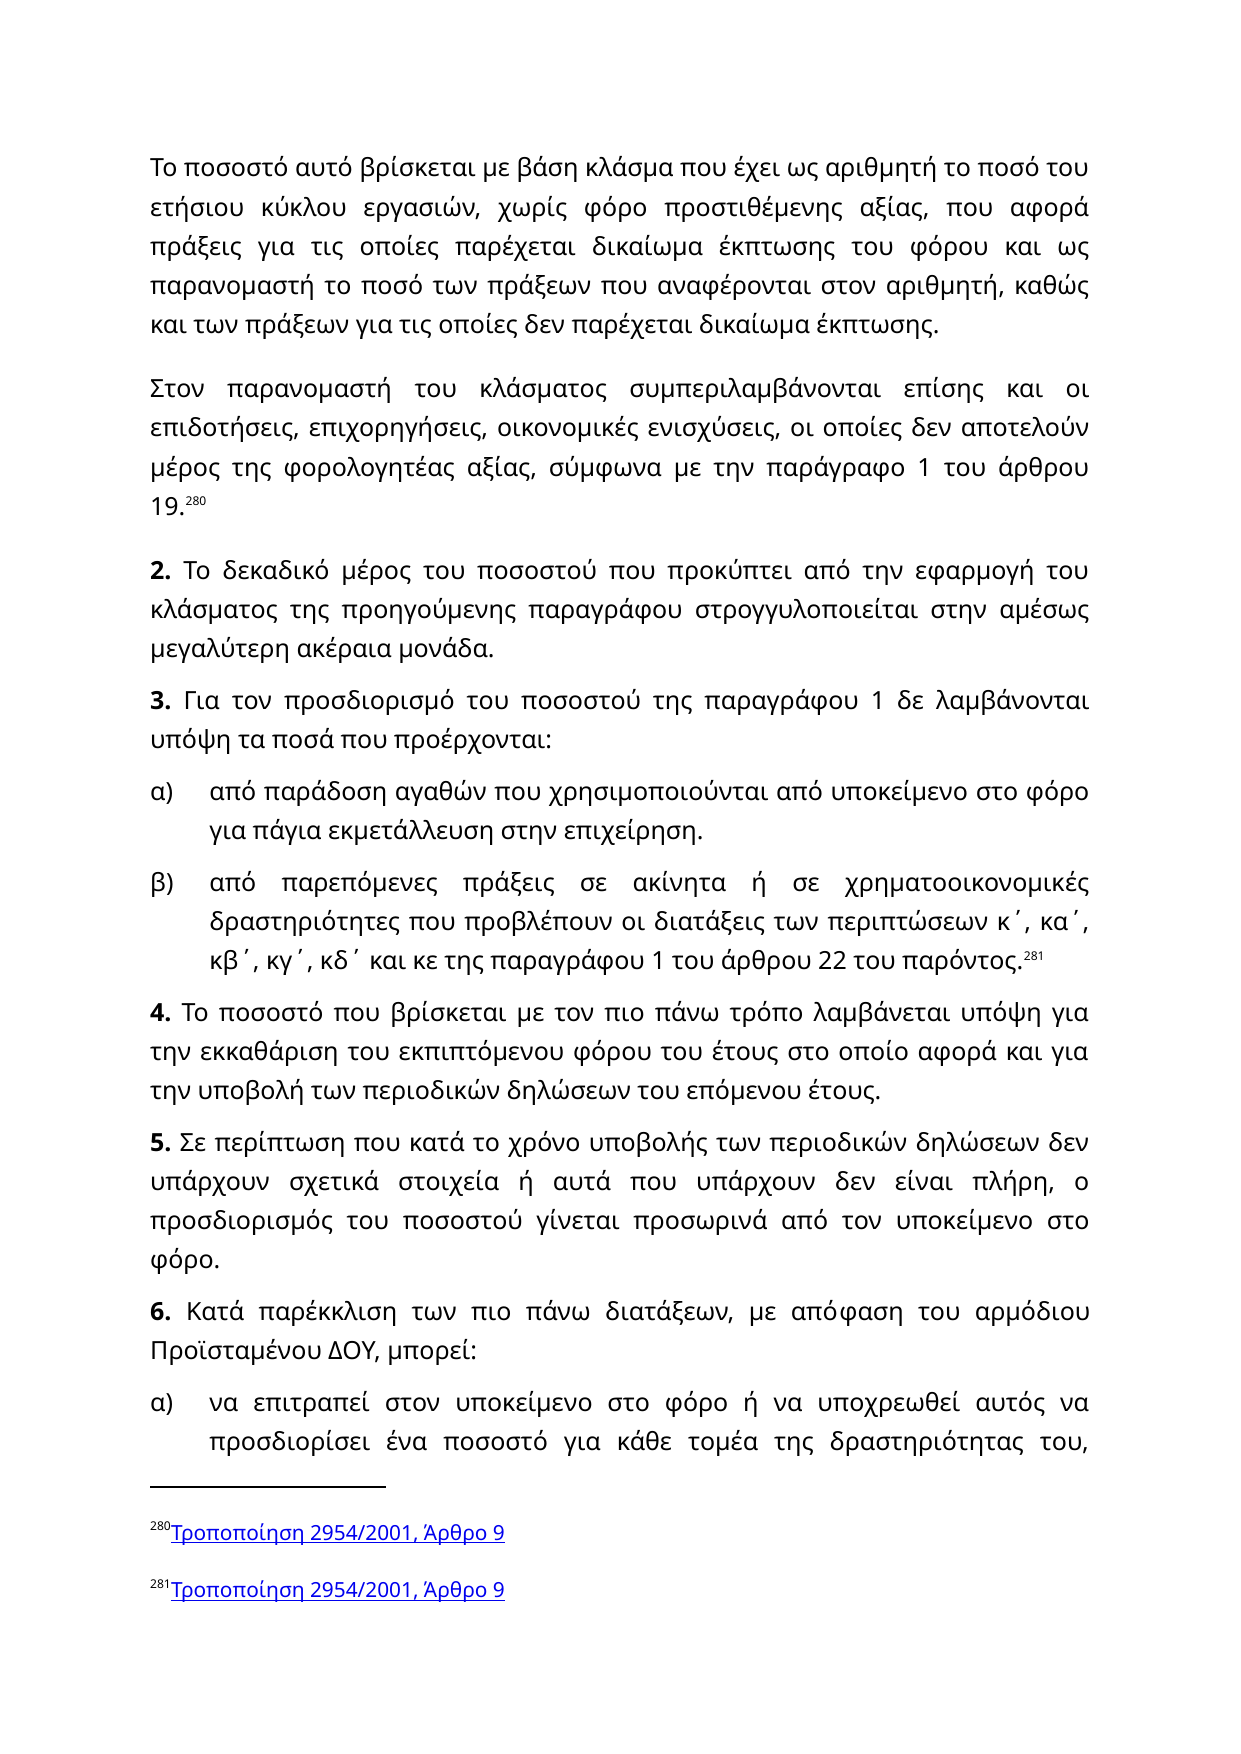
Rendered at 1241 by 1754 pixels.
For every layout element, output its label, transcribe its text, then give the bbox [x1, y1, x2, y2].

text 6. Κατά παρέκκλιση των πιο πάνω διατάξεων, με από­φαση του αρμόδιου Προϊσταμένου ΔΟΥ, μπορεί: [150, 1293, 1090, 1367]
text Τροποποίηση 2954/2001, Άρθρο 9 [150, 1576, 1090, 1604]
text Τροποποίηση 2954/2001, Άρθρο 9 [150, 1518, 1090, 1546]
text Στον παρανομαστή του κλάσματος συμπεριλαμβάνονται επίσης και οι επιδοτήσεις, επιχορηγήσεις, οικονομικές ενισχύσεις, οι οποίες δεν αποτελούν μέρος της φορολογητέας αξίας, σύμφωνα με την παράγραφο 1 του άρθρου 19. [150, 371, 1090, 522]
list α) από παράδοση αγαθών που χρησιμοποιούνται από υποκείμενο στο φόρο για πάγια εκμετάλλευση στην επιχείρηση. [150, 773, 1090, 847]
text 2. Το δεκαδικό μέρος του ποσοστού που προκύπτει από την εφαρμογή του κλάσματος της προηγούμενης παραγράφου στρογγυλοποιείται στην αμέσως μεγαλύτερη ακέραια μονάδα. [150, 552, 1090, 665]
text 3. Για τον προσδιορισμό του ποσοστού της παραγράφου 1 δε λαμβάνονται υπόψη τα ποσά που προέρχονται: [150, 682, 1090, 756]
list β) από παρεπόμενες πράξεις σε ακίνητα ή σε χρηματοοικονομικές δραστηριότητες που προβλέπουν οι διατάξεις των περιπτώσεων κ΄, κα΄, κβ΄, κγ΄, κδ΄ και κε της παραγράφου 1 του άρθρου 22 του παρόντος. [150, 864, 1090, 977]
text 4. Το ποσοστό που βρίσκεται με τον πιο πάνω τρόπο λαμβάνεται υπόψη για την εκκαθάριση του εκπιπτόμενου φόρου του έτους στο οποίο αφορά και για την υποβολή των περιοδικών δηλώσεων του επόμενου έτους. [150, 994, 1090, 1107]
text Το ποσοστό αυτό βρίσκεται με βάση κλάσμα που έχει ως αριθμητή το ποσό του ετήσιου κύκλου εργασιών, χωρίς φόρο προστιθέμενης αξίας, που αφορά πράξεις για τις οποίες παρέχεται δικαίωμα έκπτωσης του φόρου και ως παρανομαστή το ποσό των πράξεων που αναφέρονται στον αριθμητή, καθώς και των πράξεων για τις οποίες δεν παρέχεται δικαίωμα έκπτωσης. [150, 150, 1090, 341]
list α) να επιτραπεί στον υποκείμενο στο φόρο ή να υποχρεωθεί αυτός να προσδιορίσει ένα ποσοστό για κάθε τομέα της δραστηριότητας του, [150, 1384, 1090, 1457]
text 5. Σε περίπτωση που κατά το χρόνο υποβολής των περιοδικών δηλώσεων δεν υπάρχουν σχετικά στοιχεία ή αυτά που υπάρχουν δεν είναι πλήρη, ο προσδιορισμός του ποσοστού γίνεται προσωρινά από τον υποκείμενο στο φόρο. [150, 1124, 1090, 1276]
